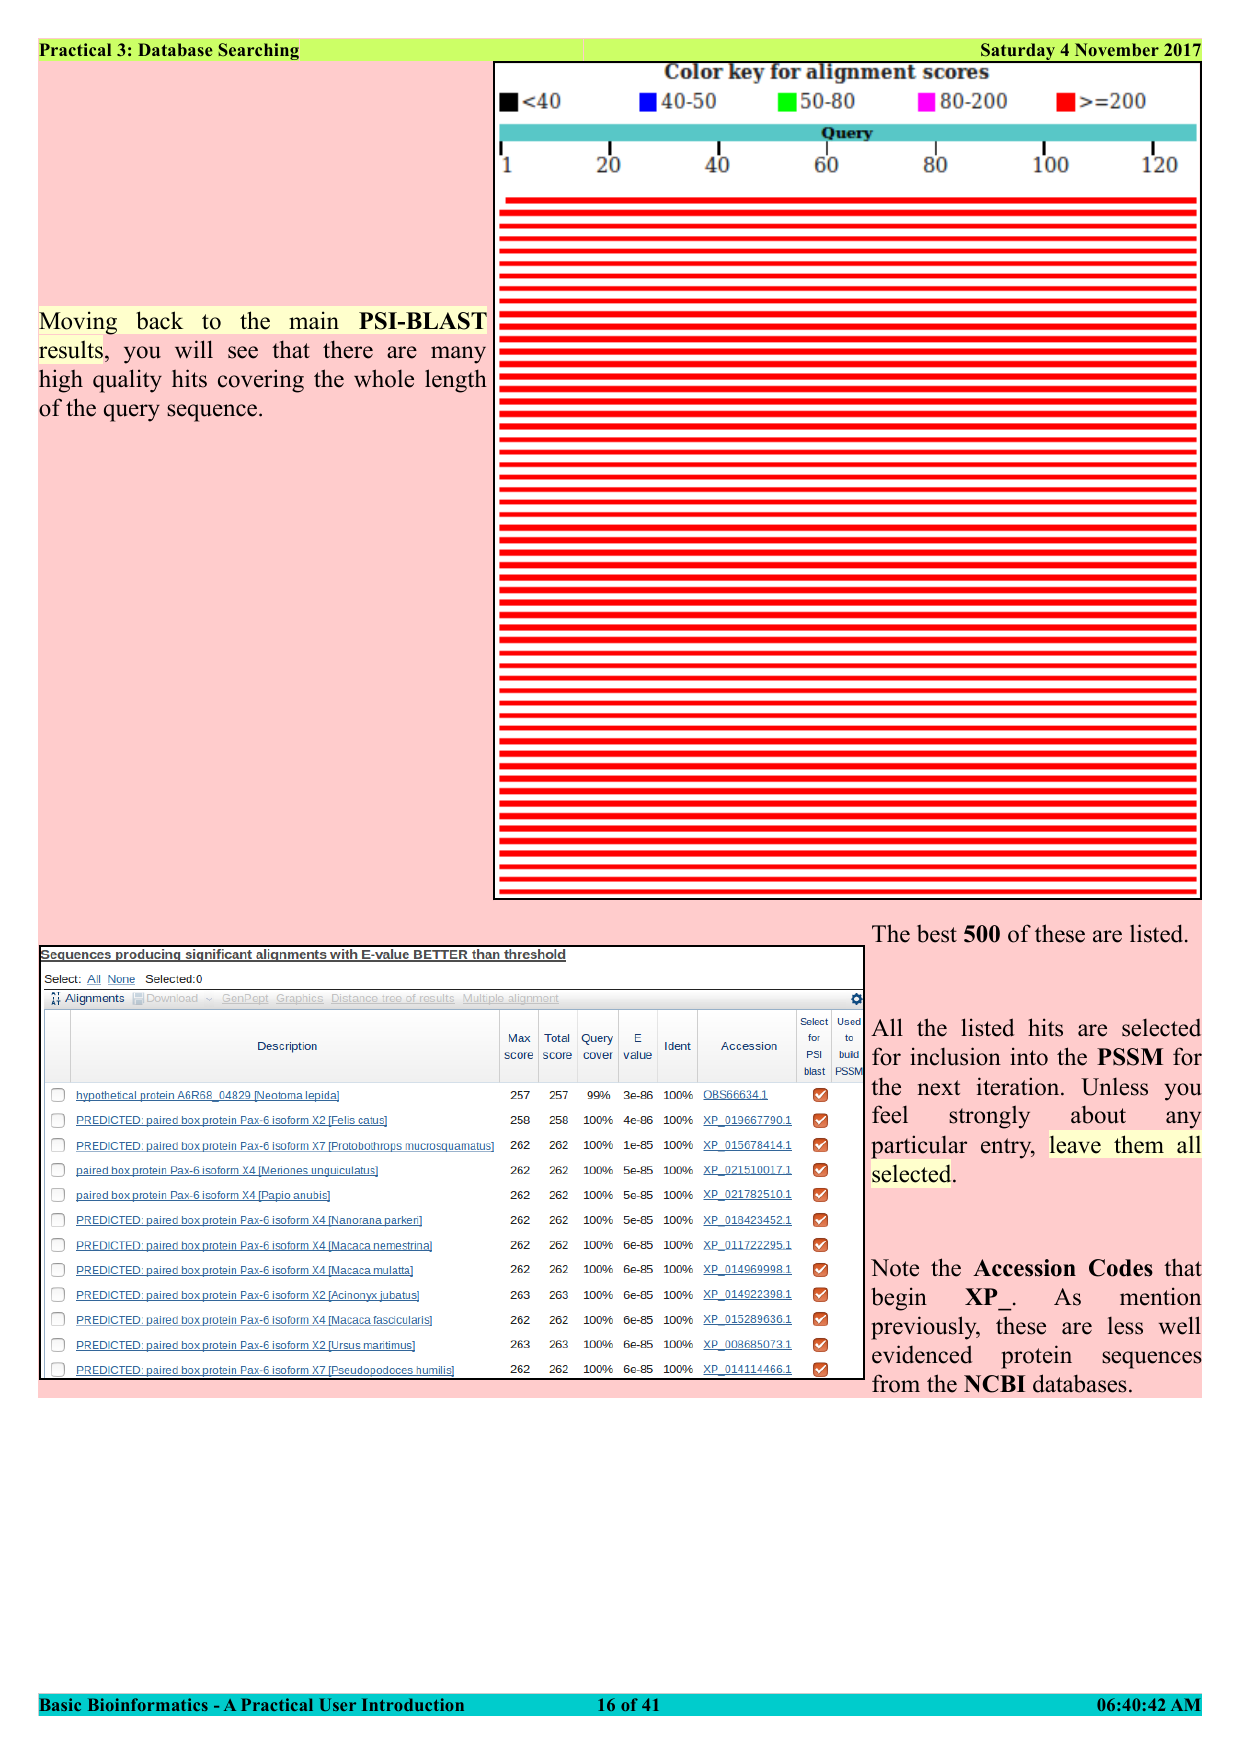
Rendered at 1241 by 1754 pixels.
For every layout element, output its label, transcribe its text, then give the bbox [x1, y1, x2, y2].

text Note the Accession Codes that begin XP_. As mention previously, these are less well evidenced protein sequences from the NCBI databases. [38, 1253, 1202, 1398]
picture [41, 947, 863, 1378]
picture [495, 63, 1200, 898]
text Moving back to the main PSI-BLAST results, you will see that there are many high quality hits covering the whole length of the query sequence. [38, 306, 493, 422]
text The best 500 of these are listed. [38, 919, 1202, 948]
text All the listed hits are selected for inclusion into the PSSM for the next iteration. Unless you feel strongly about any particular entry, leave them all selected. [865, 1013, 1202, 1188]
